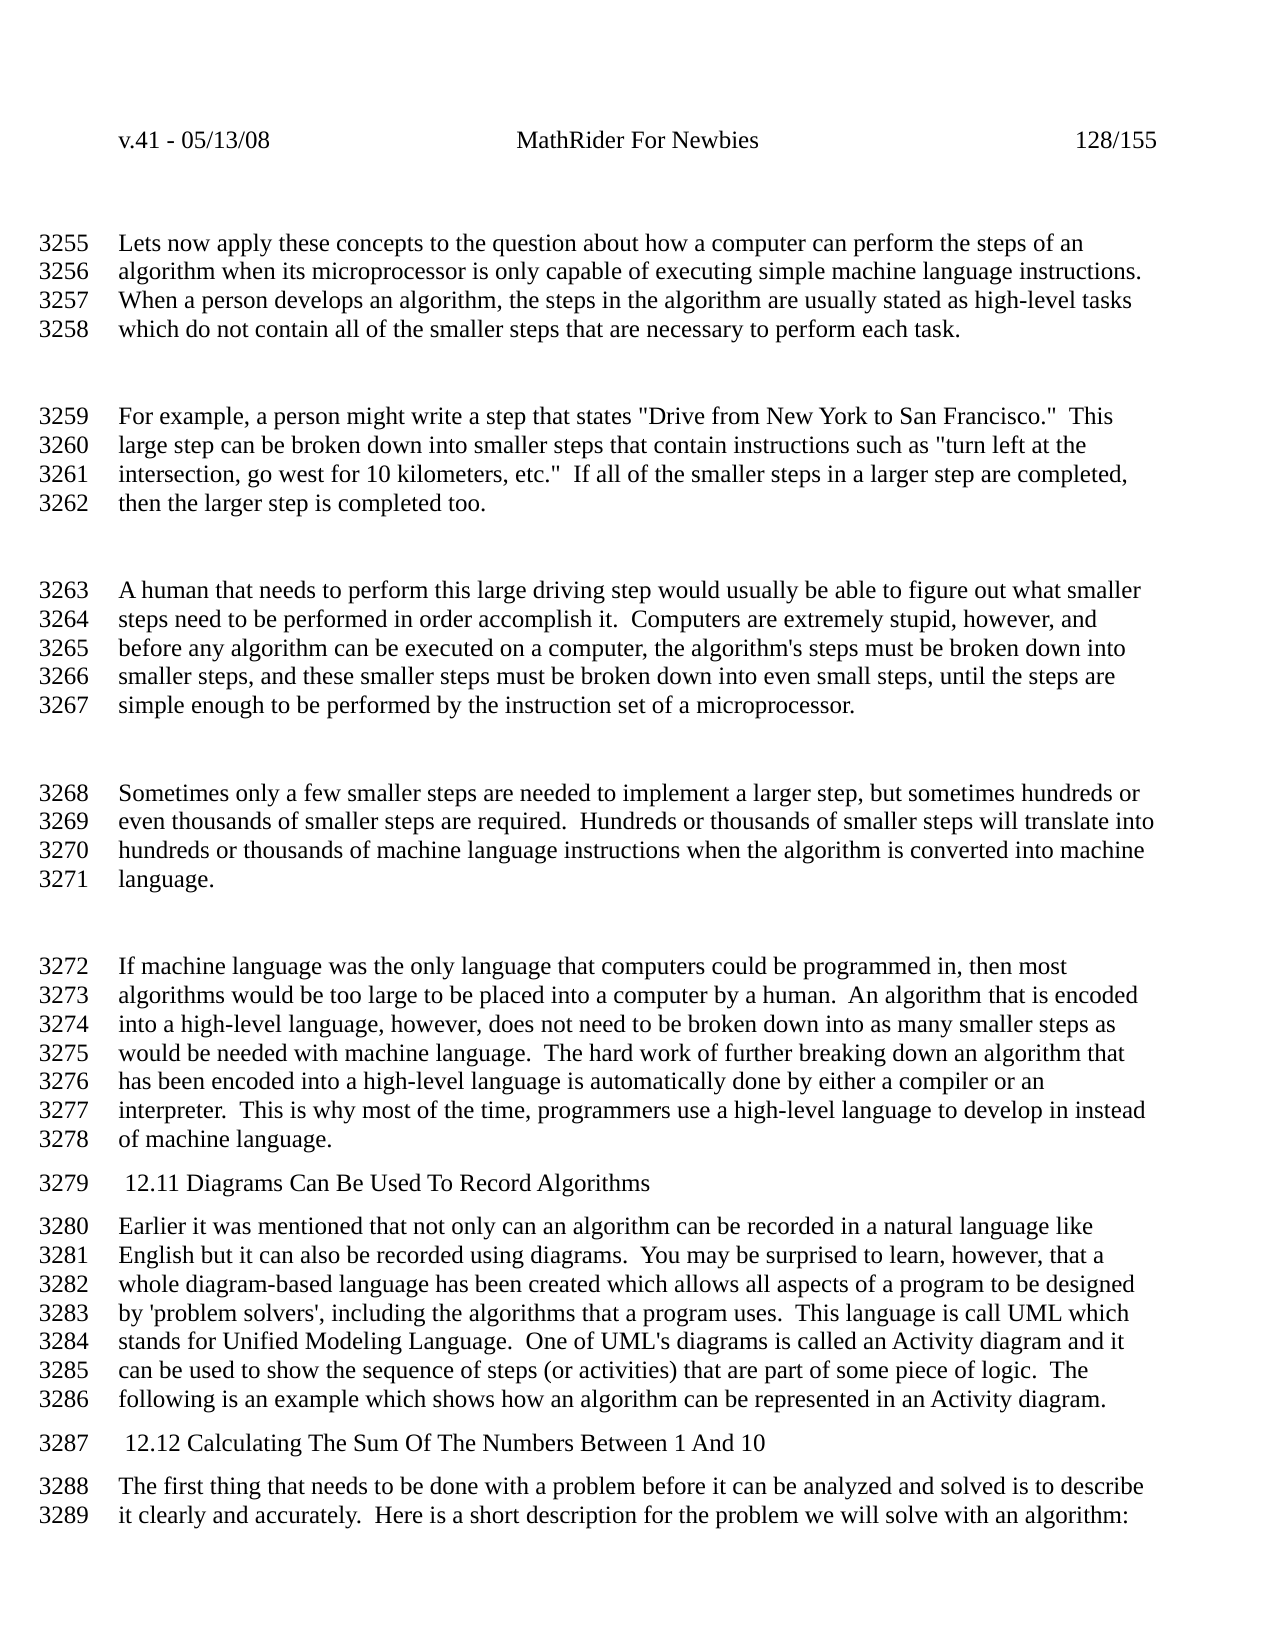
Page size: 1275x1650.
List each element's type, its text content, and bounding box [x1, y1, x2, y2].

text The first thing that needs to be done with a problem before it can be analyzed and solved is to describe it clearly and accurately. Here is a short description for the problem we will solve with an algorithm: [118, 1471, 1157, 1529]
text Lets now apply these concepts to the question about how a computer can perform the steps of an algorithm when its microprocessor is only capable of executing simple machine language instructions. When a person develops an algorithm, the steps in the algorithm are usually stated as high-level tasks which do not contain all of the smaller steps that are necessary to perform each task. [118, 228, 1157, 343]
text Sometimes only a few smaller steps are needed to implement a larger step, but sometimes hundreds or even thousands of smaller steps are required. Hundreds or thousands of smaller steps will translate into hundreds or thousands of machine language instructions when the algorithm is converted into machine language. [118, 778, 1157, 893]
text For example, a person might write a step that states "Drive from New York to San Francisco." This large step can be broken down into smaller steps that contain instructions such as "turn left at the intersection, go west for 10 kilometers, etc." If all of the smaller steps in a larger step are completed, then the larger step is completed too. [118, 401, 1157, 516]
text 12.11 Diagrams Can Be Used To Record Algorithms [118, 1168, 1157, 1196]
text 12.12 Calculating The Sum Of The Numbers Between 1 And 10 [118, 1428, 1157, 1456]
text A human that needs to perform this large driving step would usually be able to figure out what smaller steps need to be performed in order accomplish it. Computers are extremely stupid, however, and before any algorithm can be executed on a computer, the algorithm's steps must be broken down into smaller steps, and these smaller steps must be broken down into even small steps, until the steps are simple enough to be performed by the instruction set of a microprocessor. [118, 575, 1157, 719]
text If machine language was the only language that computers could be programmed in, then most algorithms would be too large to be placed into a computer by a human. An algorithm that is encoded into a high-level language, however, does not need to be broken down into as many smaller steps as would be needed with machine language. The hard work of further breaking down an algorithm that has been encoded into a high-level language is automatically done by either a compiler or an interpreter. This is why most of the time, programmers use a high-level language to develop in instead of machine language. [118, 951, 1157, 1153]
text Earlier it was mentioned that not only can an algorithm can be recorded in a natural language like English but it can also be recorded using diagrams. You may be surprised to learn, however, that a whole diagram-based language has been created which allows all aspects of a program to be designed by 'problem solvers', including the algorithms that a program uses. This language is call UML which stands for Unified Modeling Language. One of UML's diagrams is called an Activity diagram and it can be used to show the sequence of steps (or activities) that are part of some piece of logic. The following is an example which shows how an algorithm can be represented in an Activity diagram. [118, 1211, 1157, 1413]
